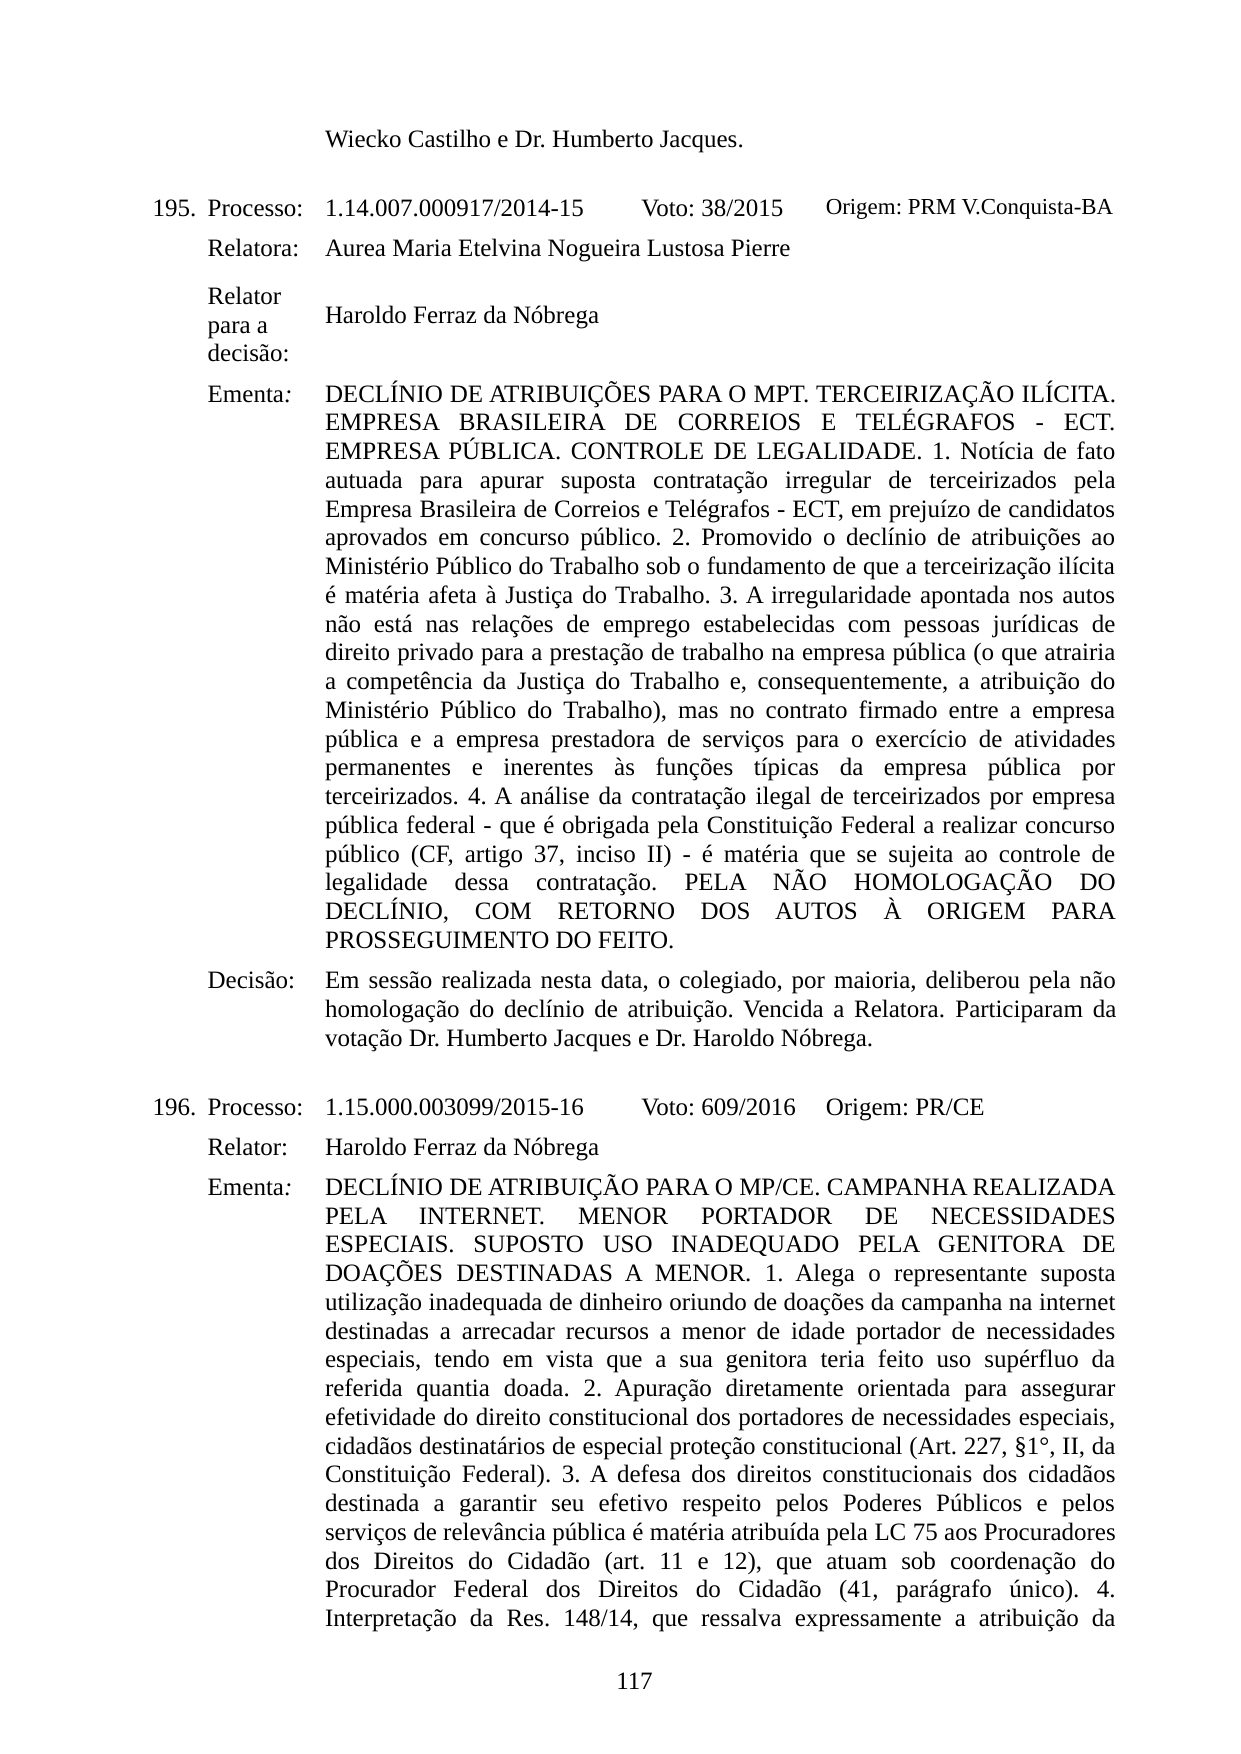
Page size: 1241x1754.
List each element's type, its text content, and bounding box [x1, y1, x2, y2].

table_header 1.15.000.003099/2015-16 [319, 1086, 635, 1126]
table_cell Em sessão realizada nesta data, o colegiado, por maioria, deliberou pela não homologação do declínio de atribuição. Vencida a Relatora. Participaram da votação Dr. Humberto Jacques e Dr. Haroldo Nóbrega. [319, 959, 1122, 1057]
table_header Voto: 609/2016 [635, 1086, 820, 1126]
table_cell DECLÍNIO DE ATRIBUIÇÕES PARA O MPT. TERCEIRIZAÇÃO ILÍCITA. EMPRESA BRASILEIRA DE CORREIOS E TELÉGRAFOS - ECT. EMPRESA PÚBLICA. CONTROLE DE LEGALIDADE. 1. Notícia de fato autuada para apurar suposta contratação irregular de terceirizados pela Empresa Brasileira de Correios e Telégrafos - ECT, em prejuízo de candidatos aprovados em concurso público. 2. Promovido o declínio de atribuições ao Ministério Público do Trabalho sob o fundamento de que a terceirização ilícita é matéria afeta à Justiça do Trabalho. 3. A irregularidade apontada nos autos não está nas relações de emprego estabelecidas com pessoas jurídicas de direito privado para a prestação de trabalho na empresa pública (o que atrairia a competência da Justiça do Trabalho e, consequentemente, a atribuição do Ministério Público do Trabalho), mas no contrato firmado entre a empresa pública e a empresa prestadora de serviços para o exercício de atividades permanentes e inerentes às funções típicas da empresa pública por terceirizados. 4. A análise da contratação ilegal de terceirizados por empresa pública federal - que é obrigada pela Constituição Federal a realizar concurso público (CF, artigo 37, inciso II) - é matéria que se sujeita ao controle de legalidade dessa contratação. PELA NÃO HOMOLOGAÇÃO DO DECLÍNIO, COM RETORNO DOS AUTOS À ORIGEM PARA PROSSEGUIMENTO DO FEITO. [319, 373, 1122, 959]
table_header Processo: [202, 187, 319, 227]
table_header Origem: PR/CE [820, 1086, 1122, 1126]
table_cell [146, 1166, 202, 1638]
table_header 196. [146, 1086, 202, 1126]
table_cell [146, 373, 202, 959]
table_cell [146, 118, 202, 158]
table_header Voto: 38/2015 [635, 187, 820, 227]
table_cell Ementa: [202, 373, 319, 959]
table_cell DECLÍNIO DE ATRIBUIÇÃO PARA O MP/CE. CAMPANHA REALIZADA PELA INTERNET. MENOR PORTADOR DE NECESSIDADES ESPECIAIS. SUPOSTO USO INADEQUADO PELA GENITORA DE DOAÇÕES DESTINADAS A MENOR. 1. Alega o representante suposta utilização inadequada de dinheiro oriundo de doações da campanha na internet destinadas a arrecadar recursos a menor de idade portador de necessidades especiais, tendo em vista que a sua genitora teria feito uso supérfluo da referida quantia doada. 2. Apuração diretamente orientada para assegurar efetividade do direito constitucional dos portadores de necessidades especiais, cidadãos destinatários de especial proteção constitucional (Art. 227, §1°, II, da Constituição Federal). 3. A defesa dos direitos constitucionais dos cidadãos destinada a garantir seu efetivo respeito pelos Poderes Públicos e pelos serviços de relevância pública é matéria atribuída pela LC 75 aos Procuradores dos Direitos do Cidadão (art. 11 e 12), que atuam sob coordenação do Procurador Federal dos Direitos do Cidadão (41, parágrafo único). 4. Interpretação da Res. 148/14, que ressalva expressamente a atribuição da [319, 1166, 1122, 1638]
table_cell [202, 118, 319, 158]
table_header Origem: PRM V.Conquista-BA [820, 187, 1122, 227]
table_cell Ementa: [202, 1166, 319, 1638]
table_cell Aurea Maria Etelvina Nogueira Lustosa Pierre Haroldo Ferraz da Nóbrega [319, 227, 1122, 373]
table_cell Relator: [202, 1126, 319, 1166]
table_cell Decisão: [202, 959, 319, 1057]
table_cell [146, 1126, 202, 1166]
table_header 1.14.007.000917/2014-15 [319, 187, 635, 227]
table_cell Haroldo Ferraz da Nóbrega [319, 1126, 1122, 1166]
table_header Processo: [202, 1086, 319, 1126]
table_cell [146, 227, 202, 373]
table_cell Relatora: Relator para a decisão: [202, 227, 319, 373]
table_header 195. [146, 187, 202, 227]
table_cell [146, 959, 202, 1057]
table_cell Wiecko Castilho e Dr. Humberto Jacques. [319, 118, 1122, 158]
